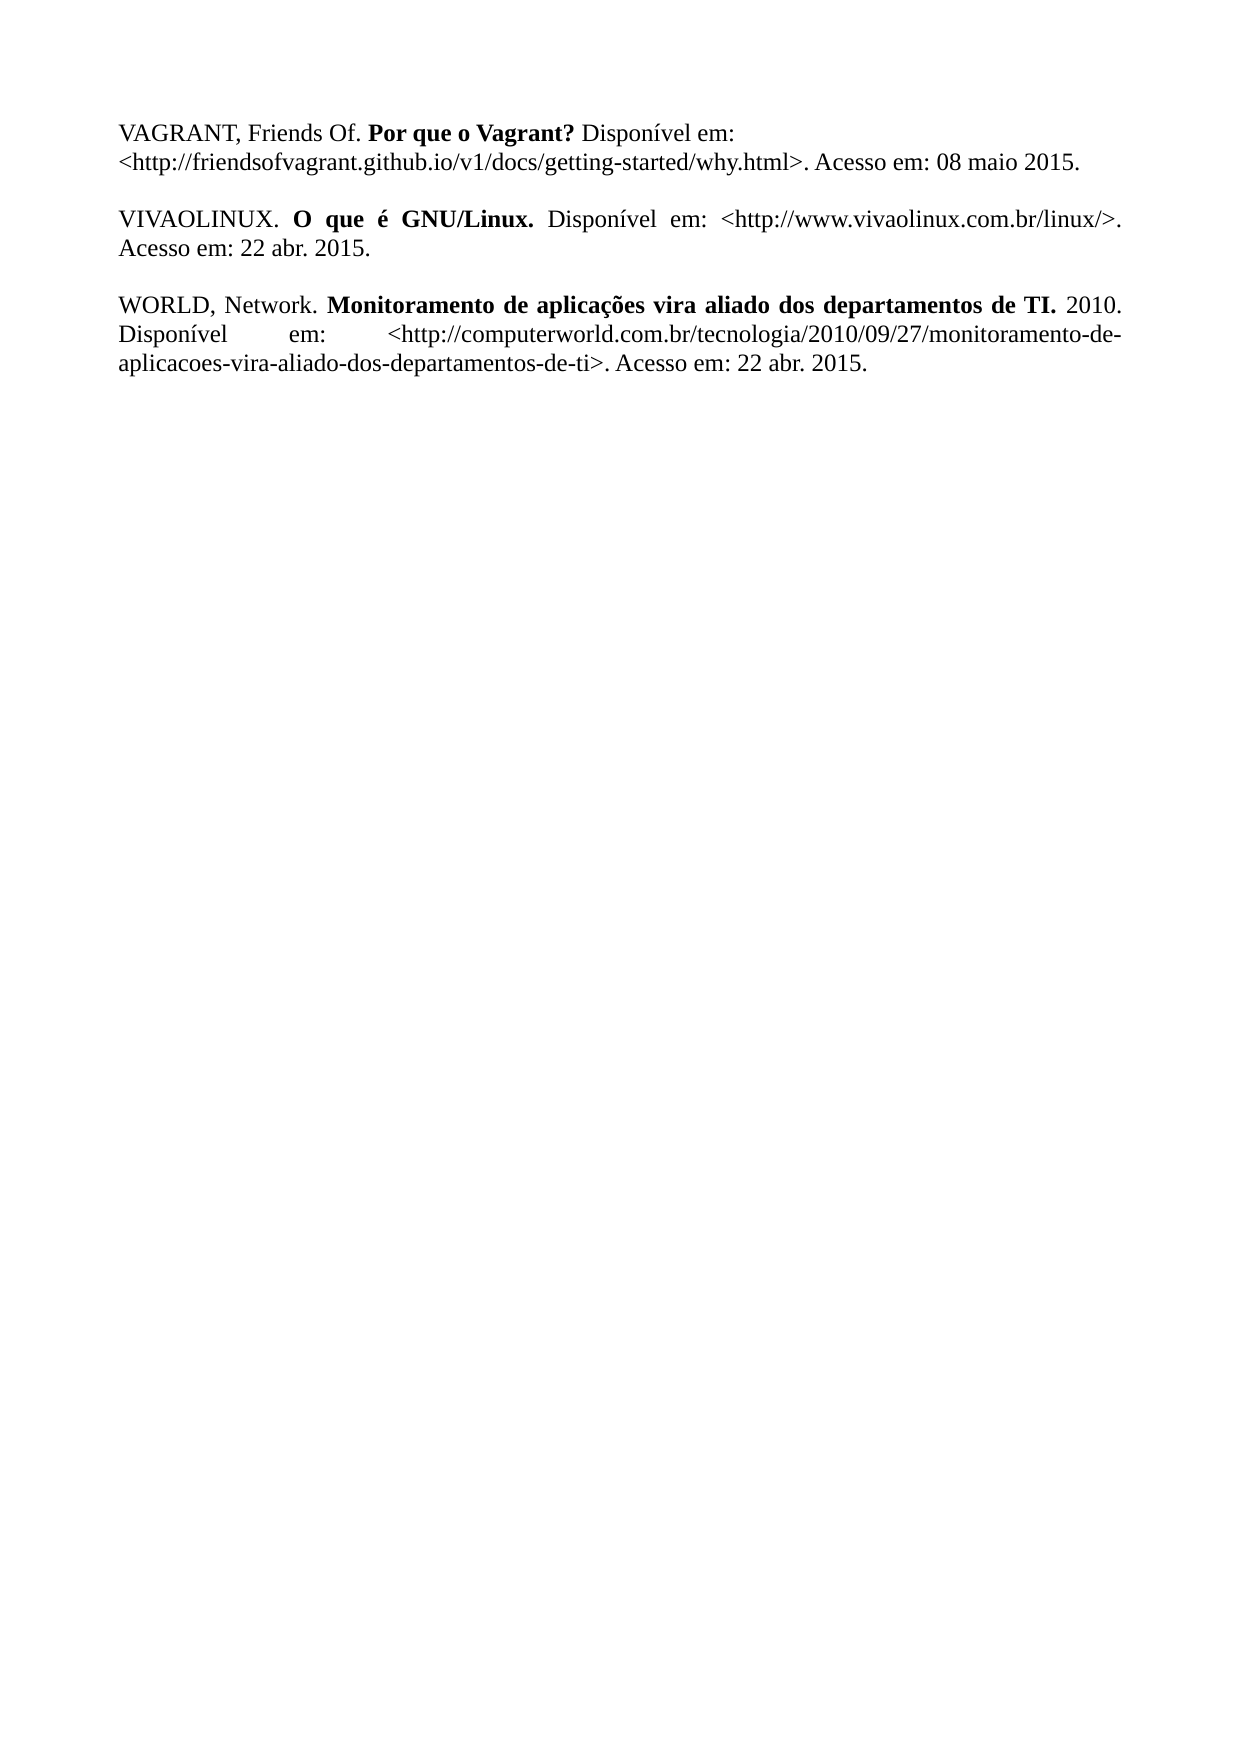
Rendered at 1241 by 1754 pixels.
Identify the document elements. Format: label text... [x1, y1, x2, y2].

text VIVAOLINUX. O que é GNU/Linux. Disponível em: <http://www.vivaolinux.com.br/linux/>. Acesso em: 22 abr. 2015. [118, 204, 1122, 262]
text WORLD, Network. Monitoramento de aplicações vira aliado dos departamentos de TI. 2010. Disponível em: <http://computerworld.com.br/tecnologia/2010/09/27/monitoramento-de-aplicacoes-vira-aliado-dos-departamentos-de-ti>. Acesso em: 22 abr. 2015. [118, 291, 1122, 377]
text VAGRANT, Friends Of. Por que o Vagrant? Disponível em: <http://friendsofvagrant.github.io/v1/docs/getting-started/why.html>. Acesso em: 08 maio 2015. [118, 118, 1122, 176]
